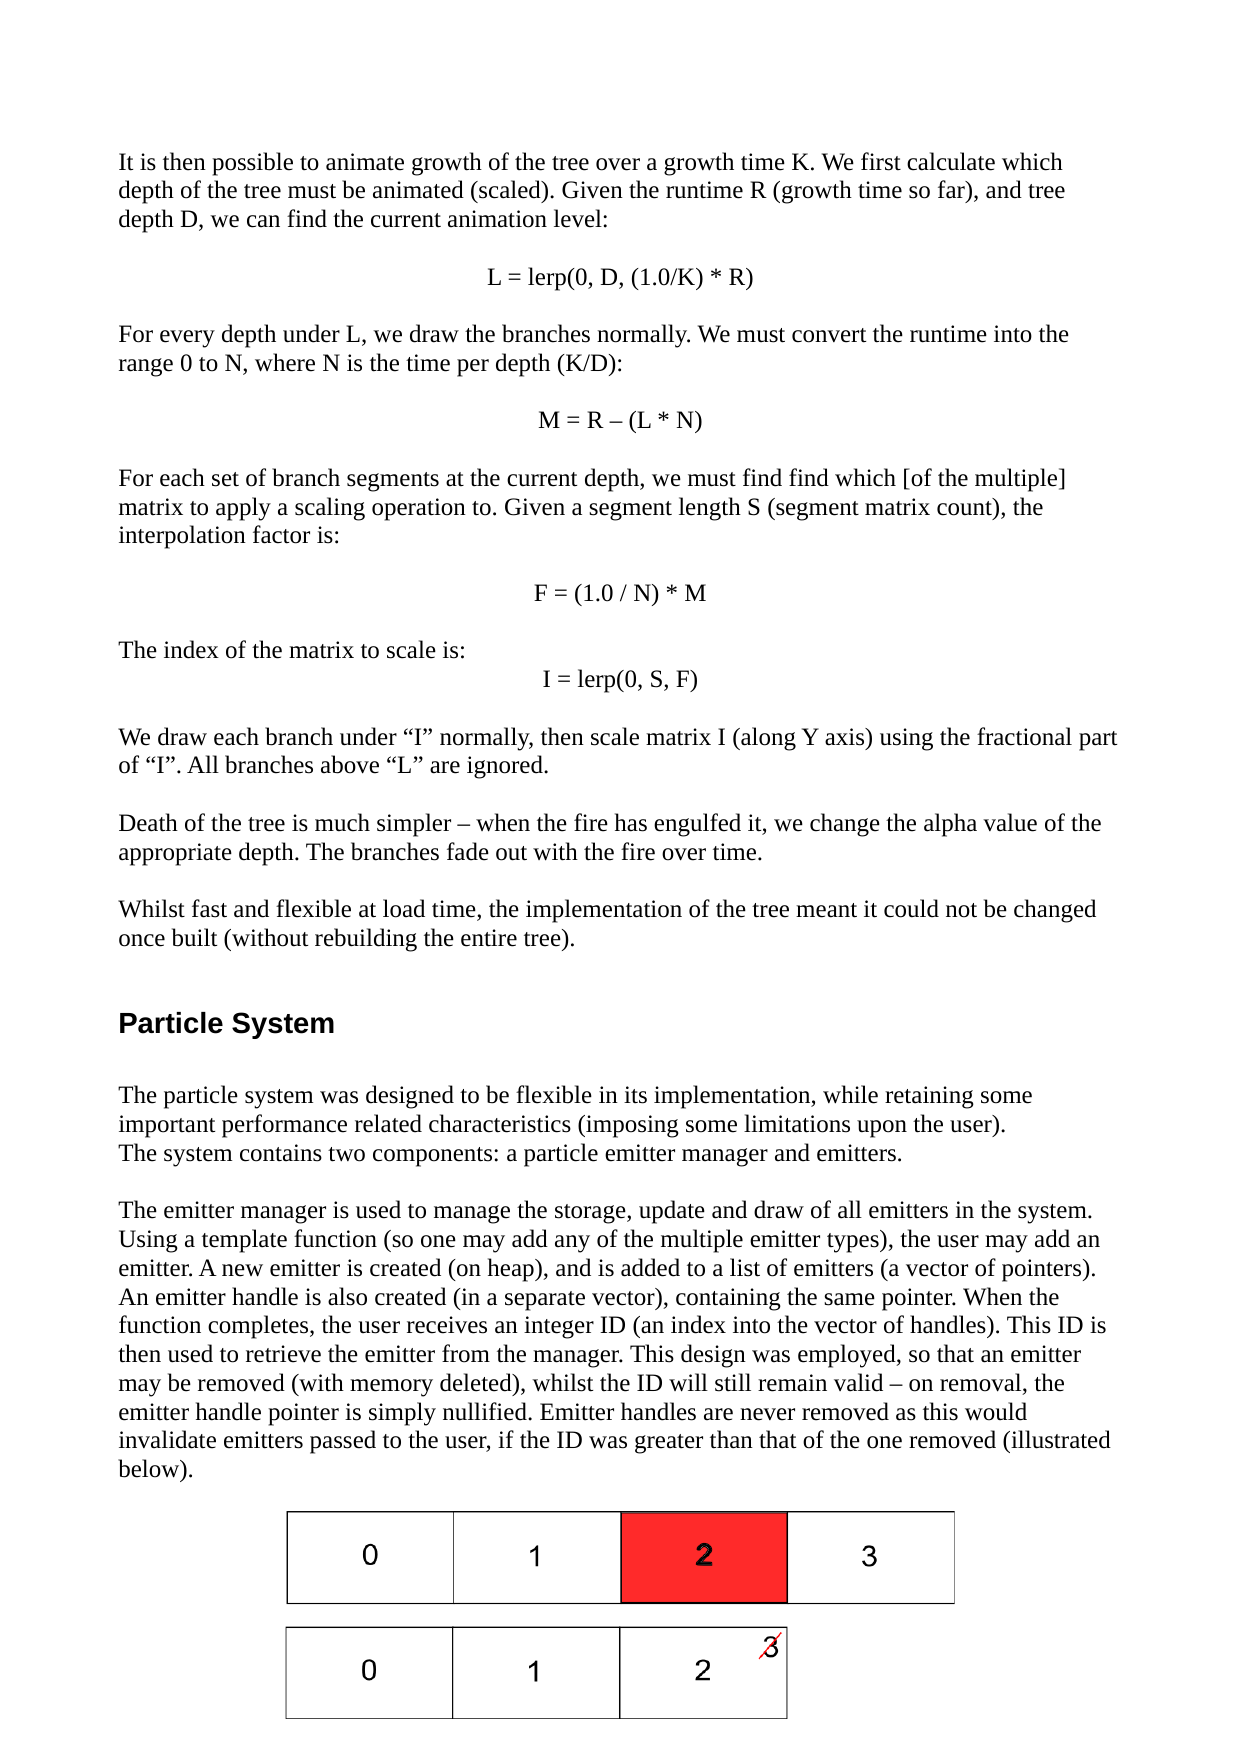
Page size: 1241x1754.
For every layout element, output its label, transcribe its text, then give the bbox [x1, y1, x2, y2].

text We draw each branch under “I” normally, then scale matrix I (along Y axis) using the fractional part of “I”. All branches above “L” are ignored. [118, 722, 1122, 779]
text I = lerp(0, S, F) [118, 664, 1122, 722]
text Whilst fast and flexible at load time, the implementation of the tree meant it could not be changed once built (without rebuilding the entire tree). [118, 894, 1122, 952]
text M = R – (L * N) [118, 406, 1122, 434]
text The emitter manager is used to manage the storage, update and draw of all emitters in the system. Using a template function (so one may add any of the multiple emitter types), the user may add an emitter. A new emitter is created (on heap), and is added to a list of emitters (a vector of pointers). An emitter handle is also created (in a separate vector), containing the same pointer. When the function completes, the user receives an integer ID (an index into the vector of handles). This ID is then used to retrieve the emitter from the manager. This design was employed, so that an emitter may be removed (with memory deleted), whilst the ID will still remain valid – on removal, the emitter handle pointer is simply nullified. Emitter handles are never removed as this would invalidate emitters passed to the user, if the ID was greater than that of the one removed (illustrated below). [118, 1195, 1122, 1512]
text The index of the matrix to scale is: [118, 607, 1122, 664]
text Death of the tree is much simpler – when the fire has engulfed it, we change the alpha value of the appropriate depth. The branches fade out with the fire over time. [118, 808, 1122, 866]
picture [285, 1511, 955, 1719]
text F = (1.0 / N) * M [118, 578, 1122, 607]
text For each set of branch segments at the current depth, we must find find which [of the multiple] matrix to apply a scaling operation to. Given a segment length S (segment matrix count), the interpolation factor is: [118, 463, 1122, 578]
text L = lerp(0, D, (1.0/K) * R) [118, 262, 1122, 291]
text It is then possible to animate growth of the tree over a growth time K. We first calculate which depth of the tree must be animated (scaled). Given the runtime R (growth time so far), and tree depth D, we can find the current animation level: [118, 147, 1122, 233]
text For every depth under L, we draw the branches normally. We must convert the runtime into the range 0 to N, where N is the time per depth (K/D): [118, 319, 1122, 377]
text The particle system was designed to be flexible in its implementation, while retaining some important performance related characteristics (imposing some limitations upon the user). The system contains two components: a particle emitter manager and emitters. [118, 1052, 1122, 1167]
subtitle Particle System [118, 1006, 1122, 1039]
